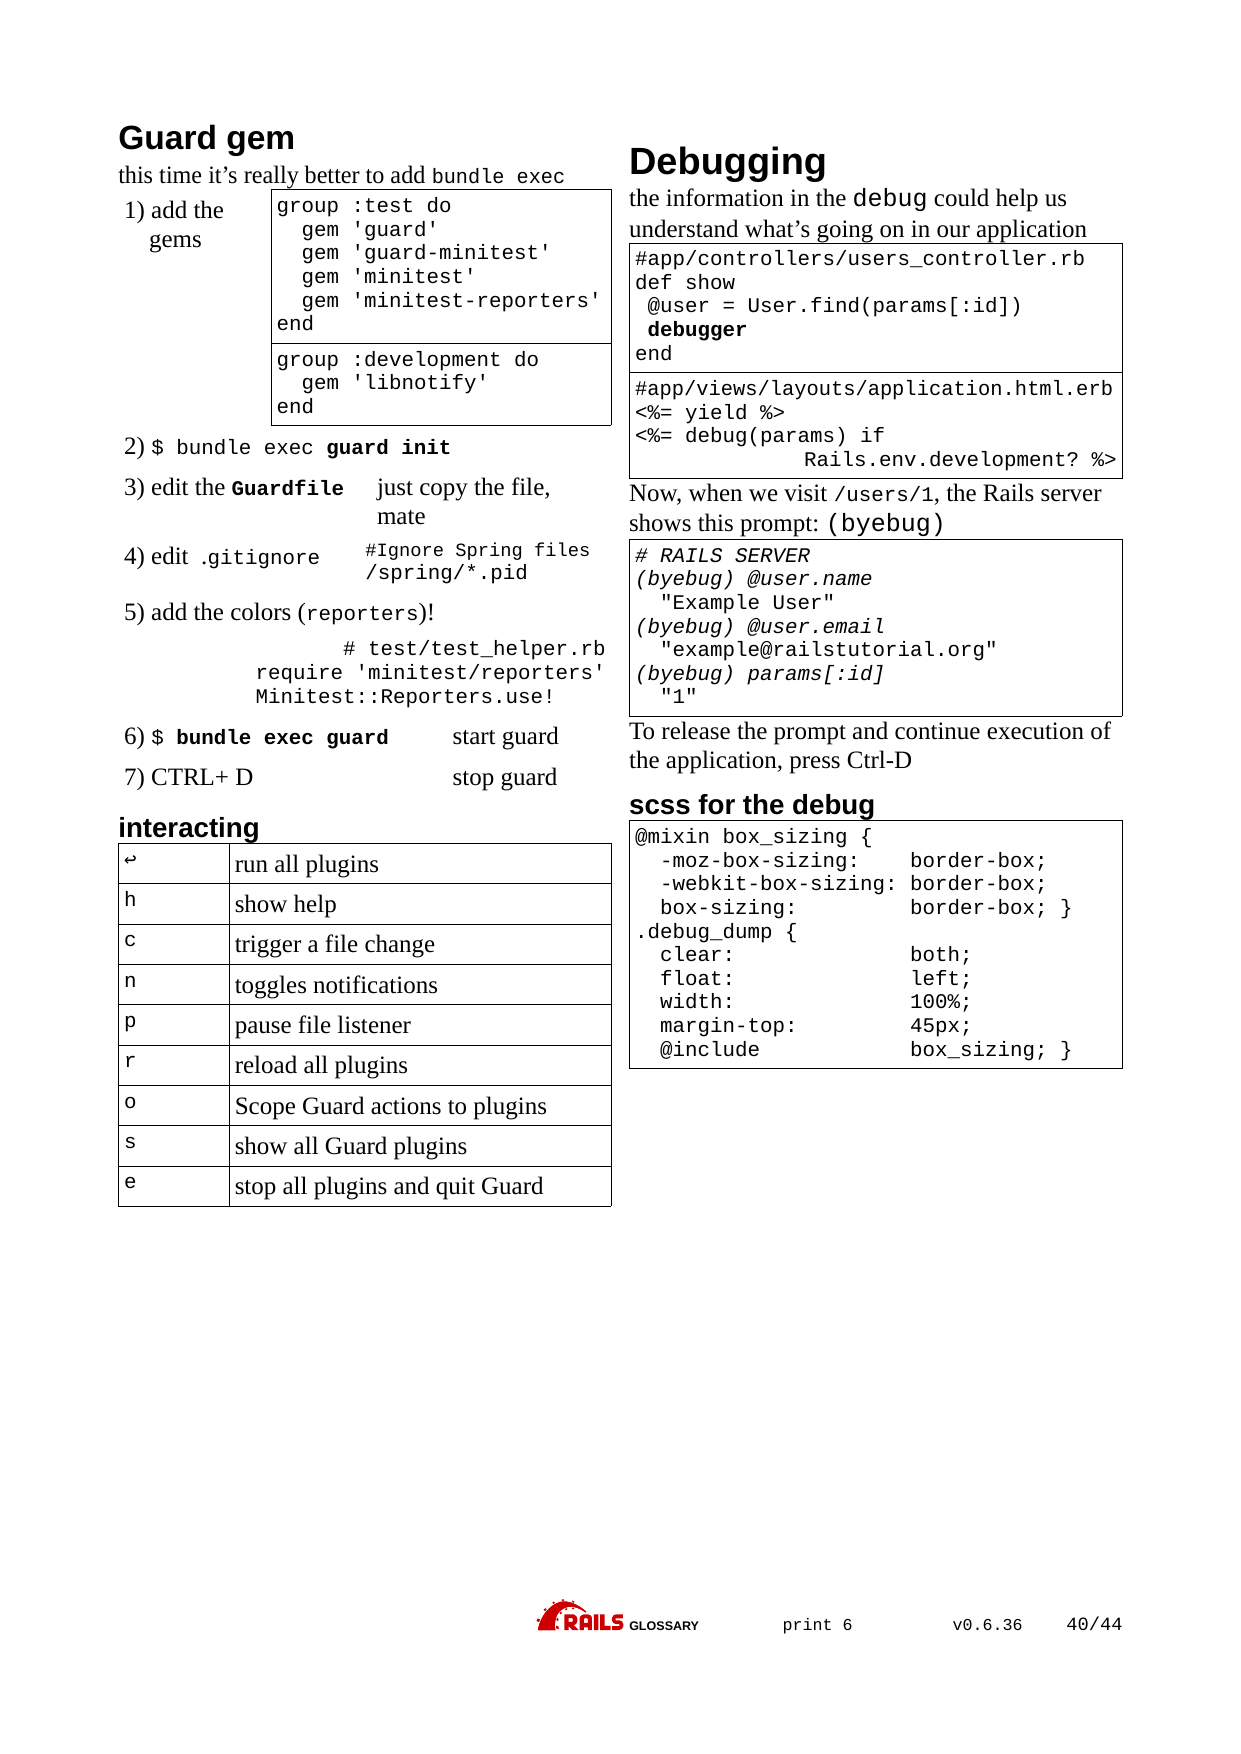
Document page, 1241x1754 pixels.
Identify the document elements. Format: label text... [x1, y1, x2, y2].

subtitle Guard gem [118, 118, 611, 157]
subtitle scss for the debug [629, 788, 1122, 820]
table_cell pause file listener [230, 1005, 611, 1044]
table_header run all plugins [230, 844, 611, 883]
table_cell h [119, 884, 229, 924]
table_header @mixin box_sizing { -moz-box-sizing: border-box; -webkit-box-sizing: border-box; box-sizing: border-box; } .debug_dump { clear: both; float: left; width: 100%; margin-top: 45px; @include box_sizing; } [630, 821, 1122, 1068]
table_cell start guard [447, 715, 611, 756]
table_cell show all Guard plugins [230, 1126, 611, 1166]
table_cell group :development do gem 'libnotify' end [272, 344, 611, 425]
table_header 1) add the gems [118, 189, 271, 343]
text this time it’s really better to add bundle exec [118, 160, 611, 189]
table_header #app/controllers/users_controller.rb def show @user = User.find(params[:id]) debugger end [630, 244, 1122, 372]
table_cell 5) add the colors (reporters)! [118, 592, 447, 633]
table_cell reload all plugins [230, 1046, 611, 1085]
table_cell trigger a file change [230, 925, 611, 964]
table_cell toggles notifications [230, 965, 611, 1004]
table_cell # test/test_helper.rb require 'minitest/reporters' Minitest::Reporters.use! [118, 633, 611, 715]
table_header # RAILS SERVER (byebug) @user.name "Example User" (byebug) @user.email "example@railstutorial.org" (byebug) params[:id] "1" [630, 540, 1122, 716]
text To release the prompt and continue execution of the application, press Ctrl-D [629, 717, 1122, 773]
text Now, when we visit /users/1, the Rails server shows this prompt: (byebug) [629, 479, 1122, 539]
table_cell show help [230, 884, 611, 924]
table_cell e [119, 1167, 229, 1206]
table_cell #Ignore Spring files /spring/*.pid [360, 535, 611, 592]
table_cell c [119, 925, 229, 964]
table_header group :test do gem 'guard' gem 'guard-minitest' gem 'minitest' gem 'minitest-reporters' end [272, 190, 611, 343]
table_cell o [119, 1086, 229, 1125]
table_cell s [119, 1126, 229, 1166]
table_cell Scope Guard actions to plugins [230, 1086, 611, 1125]
table_cell just copy the file, mate [371, 466, 611, 535]
table_header ↩ [119, 844, 229, 883]
table_cell n [119, 965, 229, 1004]
subtitle Debugging [629, 139, 1122, 183]
text the information in the debug could help us understand what’s going on in our application [629, 183, 1122, 242]
table_cell r [119, 1046, 229, 1085]
subtitle interacting [118, 811, 611, 843]
table_cell [447, 592, 611, 633]
table_cell #app/views/layouts/application.html.erb <%= yield %> <%= debug(params) if Rails.env.development? %> [630, 373, 1122, 478]
table_cell p [119, 1005, 229, 1044]
table_cell 6) $ bundle exec guard [118, 715, 447, 756]
table_cell 3) edit the Guardfile [118, 466, 371, 535]
table_cell stop guard [447, 756, 611, 796]
table_cell 2) $ bundle exec guard init [118, 425, 611, 466]
table_cell [118, 343, 271, 425]
table_cell stop all plugins and quit Guard [230, 1167, 611, 1206]
table_cell 4) edit .gitignore [118, 535, 359, 592]
table_cell 7) CTRL+ D [118, 756, 447, 796]
